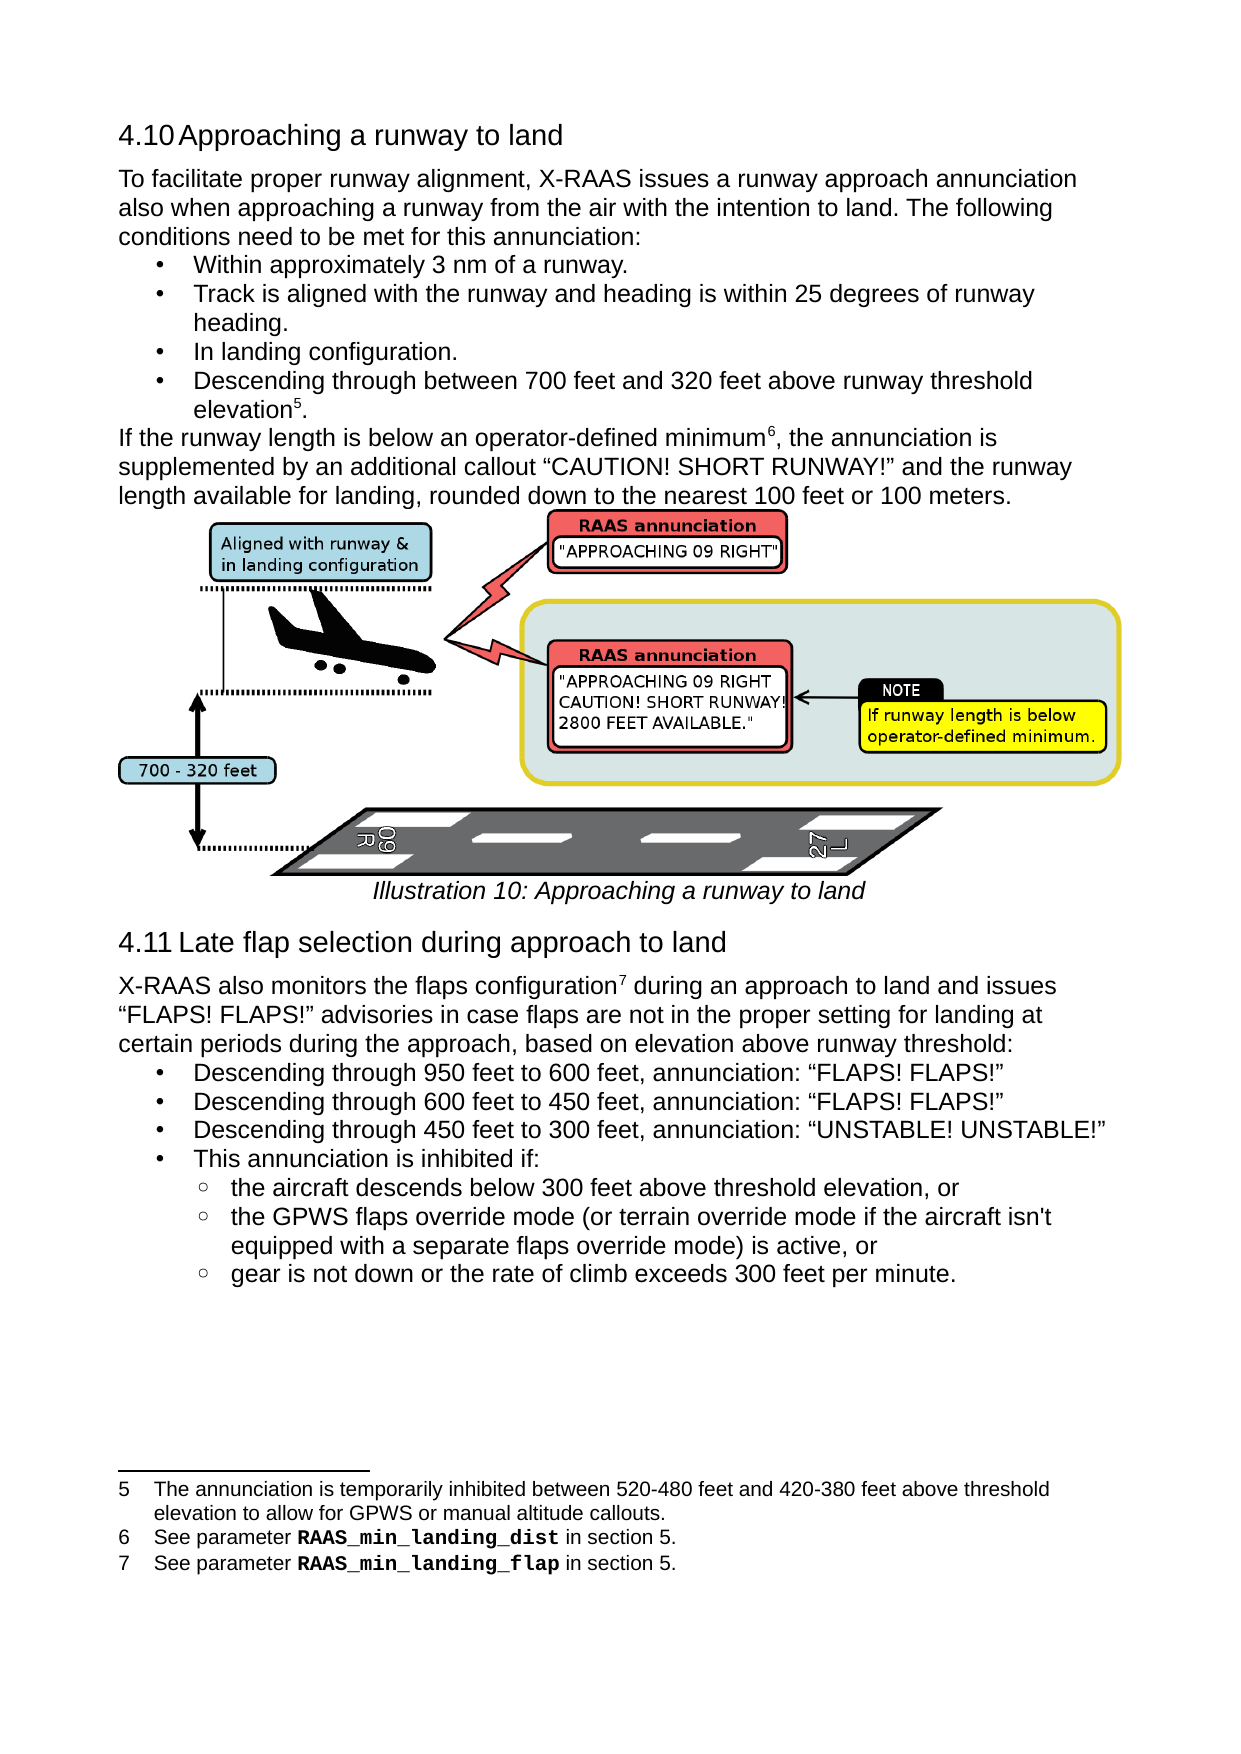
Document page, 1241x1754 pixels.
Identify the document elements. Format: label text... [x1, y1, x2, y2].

list Descending through 950 feet to 600 feet, annunciation: “FLAPS! FLAPS!” [156, 1058, 1122, 1086]
text X-RAAS also monitors the flaps configuration during an approach to land and issues “FLAPS! FLAPS!” advisories in case flaps are not in the proper setting for landing at certain periods during the approach, based on elevation above runway threshold: [118, 971, 1122, 1058]
picture [118, 509, 1123, 876]
list Within approximately 3 nm of a runway. [156, 250, 1122, 279]
text To facilitate proper runway alignment, X-RAAS issues a runway approach annunciation also when approaching a runway from the air with the intention to land. The following conditions need to be met for this annunciation: [118, 164, 1122, 250]
list This annunciation is inhibited if: [156, 1144, 1122, 1173]
subtitle Late flap selection during approach to land [118, 925, 1122, 959]
list the GPWS flaps override mode (or terrain override mode if the aircraft isn't equipped with a separate flaps override mode) is active, or [193, 1202, 1122, 1259]
list the aircraft descends below 300 feet above threshold elevation, or [193, 1173, 1122, 1202]
text Illustration 10: Approaching a runway to land [118, 876, 1122, 904]
text See parameter RAAS_min_landing_dist in section 5. [118, 1525, 1122, 1551]
list In landing configuration. [156, 337, 1122, 366]
list Descending through 450 feet to 300 feet, annunciation: “UNSTABLE! UNSTABLE!” [156, 1115, 1122, 1144]
list Descending through 600 feet to 450 feet, annunciation: “FLAPS! FLAPS!” [156, 1086, 1122, 1115]
list Track is aligned with the runway and heading is within 25 degrees of runway heading. [156, 279, 1122, 337]
list gear is not down or the rate of climb exceeds 300 feet per minute. [193, 1259, 1122, 1288]
subtitle Approaching a runway to land [118, 118, 1122, 152]
list Descending through between 700 feet and 320 feet above runway threshold elevation. [156, 366, 1122, 423]
list The annunciation is temporarily inhibited between 520-480 feet and 420-380 feet above threshold elevation to allow for GPWS or manual altitude callouts. [118, 1477, 1122, 1525]
text See parameter RAAS_min_landing_flap in section 5. [118, 1551, 1122, 1577]
text If the runway length is below an operator-defined minimum, the annunciation is supplemented by an additional callout “CAUTION! SHORT RUNWAY!” and the runway length available for landing, rounded down to the nearest 100 feet or 100 meters. [118, 423, 1122, 509]
